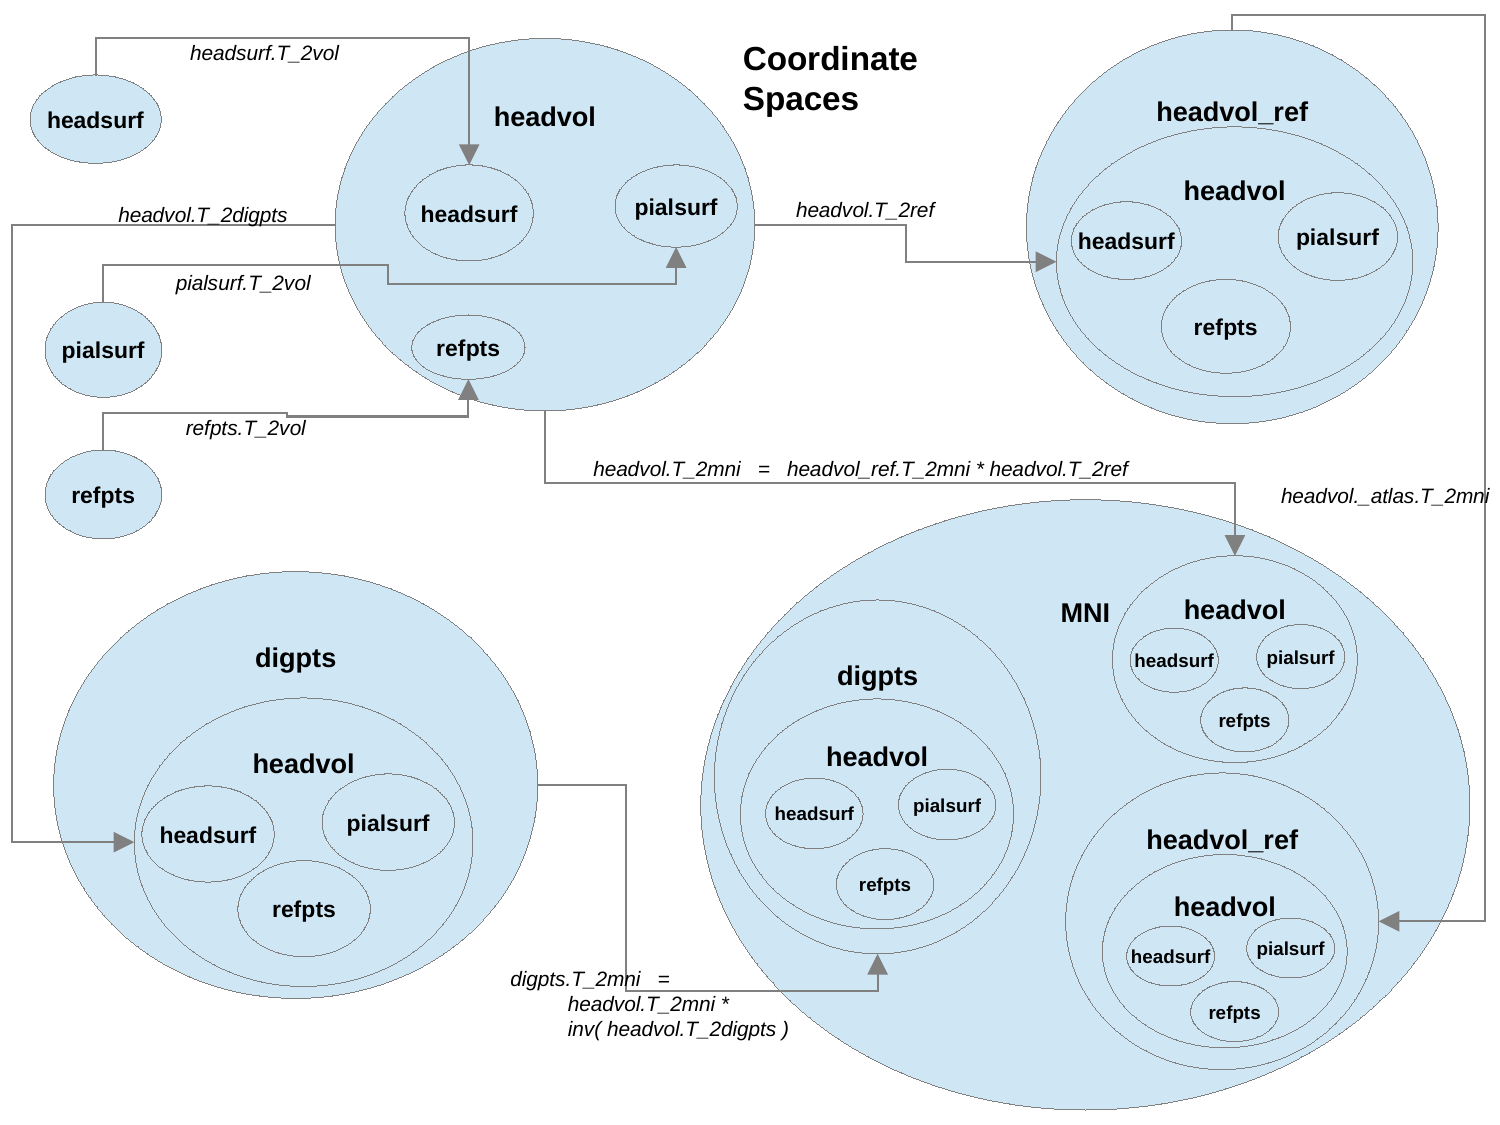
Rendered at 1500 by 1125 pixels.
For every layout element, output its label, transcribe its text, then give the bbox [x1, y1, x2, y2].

text_box refpts [411, 314, 526, 380]
text_box MNI [700, 499, 1470, 1111]
text_box headsurf [1126, 926, 1215, 986]
text_box refpts [1161, 279, 1291, 374]
text_box refpts [1190, 981, 1279, 1042]
text_box headsurf [1071, 201, 1182, 280]
text_box headsurf [1130, 628, 1219, 693]
text_box pialsurf [615, 164, 738, 248]
text_box pialsurf [1278, 192, 1398, 281]
text_box headsurf [30, 74, 162, 164]
text_box pialsurf.T_2vol [162, 262, 325, 301]
text_box pialsurf [1256, 624, 1345, 689]
text_box headsurf.T_2vol [176, 32, 353, 71]
text_box headvol [335, 38, 755, 411]
text_box headvol [1112, 555, 1358, 763]
text_box pialsurf [322, 773, 455, 871]
text_box refpts [1200, 687, 1289, 752]
text_box headvol_ref [1065, 772, 1379, 1070]
text_box digpts [53, 571, 538, 999]
text_box Coordinate Spaces [729, 30, 1027, 124]
text_box refpts [237, 860, 371, 957]
text_box headvol.T_2ref [782, 190, 948, 254]
text_box refpts.T_2vol [172, 408, 320, 447]
text_box headvol [134, 697, 473, 987]
text_box pialsurf [45, 302, 162, 398]
text_box headvol [1056, 126, 1413, 397]
text_box headvol.T_2mni = headvol_ref.T_2mni * headvol.T_2ref [579, 448, 1205, 488]
text_box headvol._atlas.T_2mni [1267, 475, 1500, 515]
text_box headvol [740, 698, 1014, 929]
text_box pialsurf [898, 769, 996, 840]
text_box headvol_ref [1026, 30, 1439, 424]
text_box headsurf [765, 778, 864, 849]
text_box refpts [45, 450, 162, 539]
text_box headsurf [141, 785, 275, 883]
text_box digpts [714, 599, 1041, 954]
text_box headvol [1102, 854, 1348, 1048]
text_box headvol.T_2digpts [105, 195, 302, 234]
text_box digpts.T_2mni = headvol.T_2mni * inv( headvol.T_2digpts ) [497, 958, 809, 1048]
text_box pialsurf [1246, 918, 1335, 978]
text_box headsurf [404, 164, 534, 261]
text_box refpts [836, 848, 934, 920]
